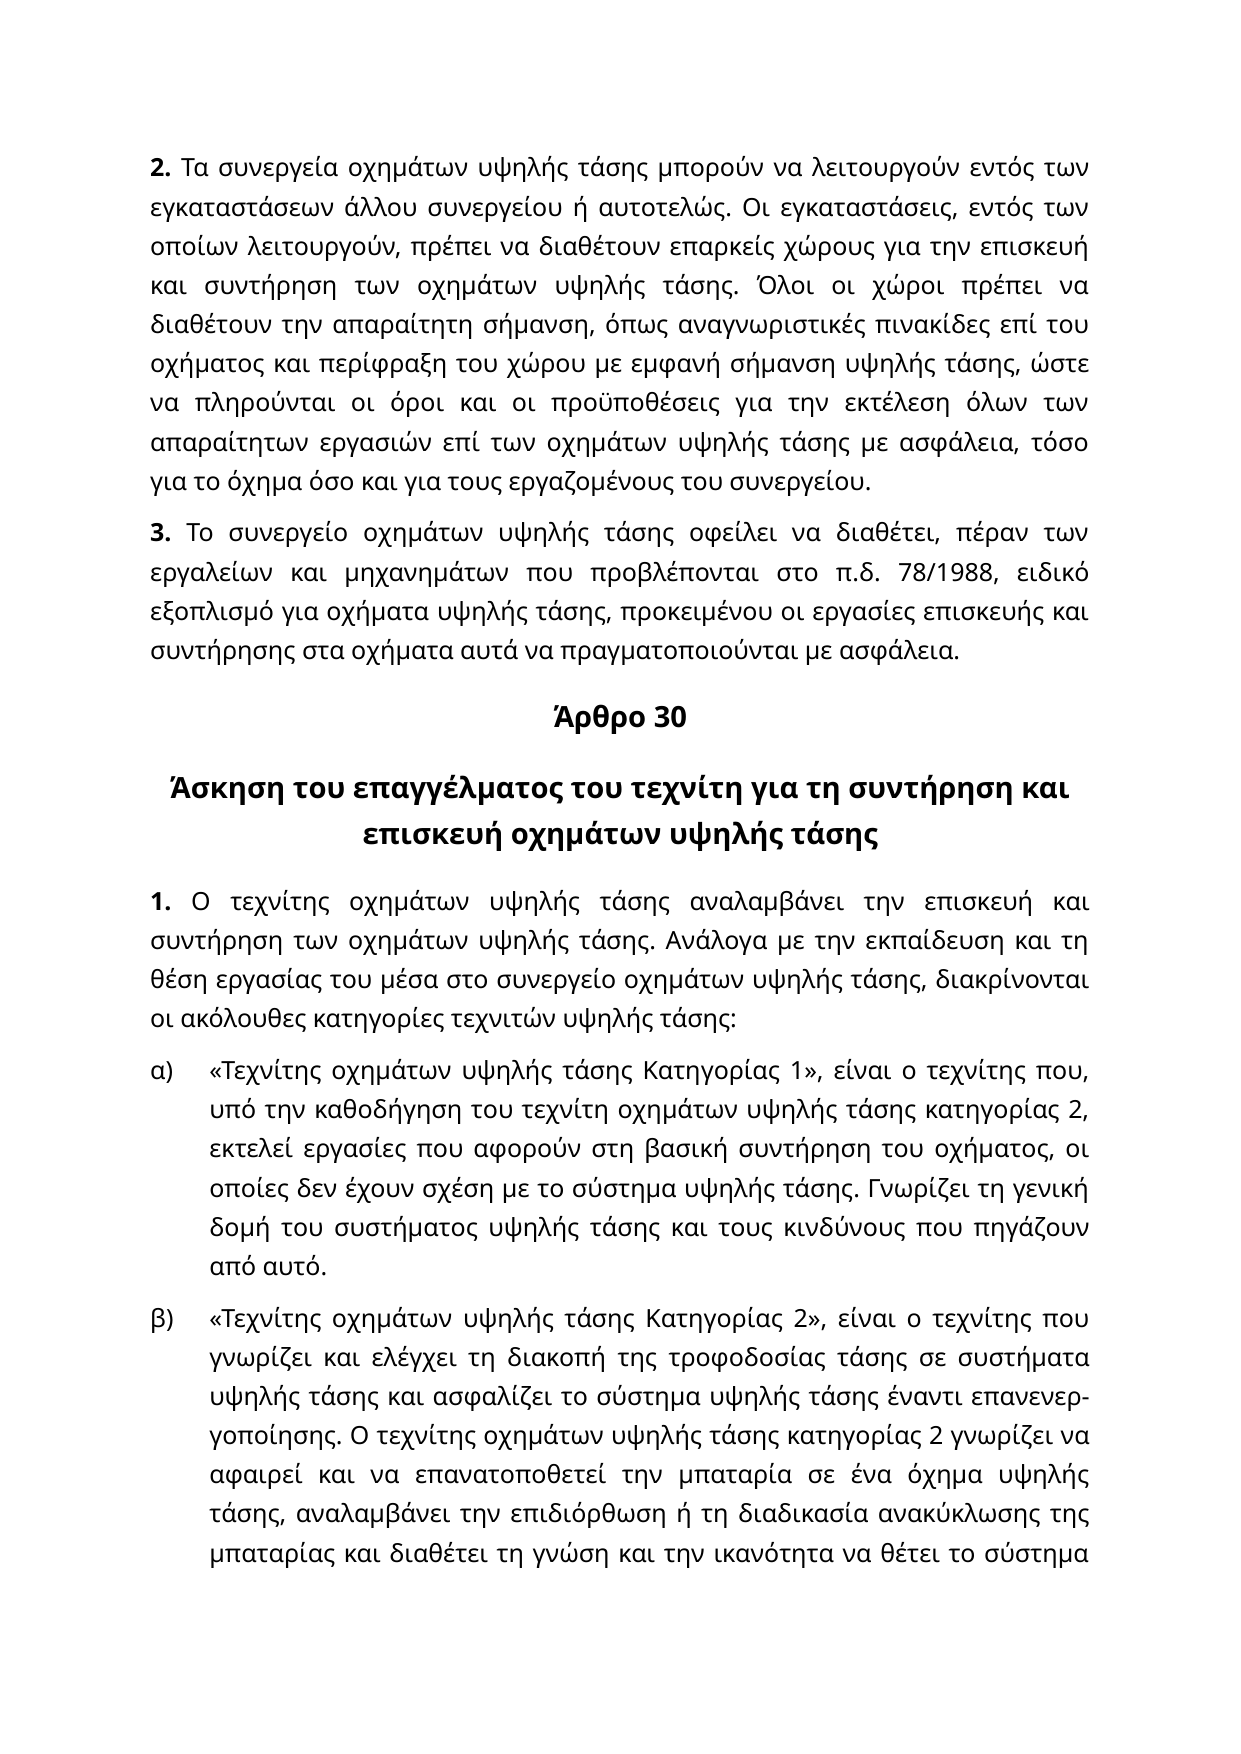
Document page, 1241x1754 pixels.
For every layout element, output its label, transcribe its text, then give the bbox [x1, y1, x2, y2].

subtitle Άρθρο 30 [150, 697, 1090, 736]
text 3. Το συνεργείο οχημάτων υψηλής τάσης οφείλει να διαθέτει, πέραν των εργαλείων και μηχανημάτων που προβλέπονται στο π.δ. 78/1988, ειδικό εξοπλισμό για οχήματα υψηλής τάσης, προκειμένου οι εργασίες επισκευής και συντήρησης στα οχήματα αυτά να πραγματοποιούνται με ασφάλεια. [150, 515, 1090, 667]
list α) «Τεχνίτης οχημάτων υψηλής τάσης Κατηγορίας 1», είναι ο τεχνίτης που, υπό την καθοδήγηση του τεχνίτη οχημάτων υψηλής τάσης κατηγορίας 2, εκτελεί εργασίες που αφορούν στη βασική συντήρηση του οχήματος, οι οποίες δεν έχουν σχέση με το σύστημα υψηλής τάσης. Γνωρίζει τη γενική δομή του συστήματος υψηλής τάσης και τους κινδύνους που πηγάζουν από αυτό. [150, 1053, 1090, 1283]
list β) «Τεχνίτης οχημάτων υψηλής τάσης Κατηγορίας 2», είναι ο τεχνίτης που γνωρίζει και ελέγχει τη διακοπή της τροφοδοσίας τάσης σε συστήματα υψηλής τάσης και ασφαλίζει το σύστημα υψηλής τάσης έναντι επανενερ- γοποίησης. Ο τεχνίτης οχημάτων υψηλής τάσης κατηγορίας 2 γνωρίζει να αφαιρεί και να επανατοποθετεί την μπαταρία σε ένα όχημα υψηλής τάσης, αναλαμβάνει την επιδιόρθωση ή τη διαδικασία ανακύκλωσης της μπαταρίας και διαθέτει τη γνώση και την ικανότητα να θέτει το σύστημα [150, 1300, 1090, 1569]
text 2. Τα συνεργεία οχημάτων υψηλής τάσης μπορούν να λειτουργούν εντός των εγκαταστάσεων άλλου συνεργείου ή αυτοτελώς. Οι εγκαταστάσεις, εντός των οποίων λειτουργούν, πρέπει να διαθέτουν επαρκείς χώρους για την επισκευή και συντήρηση των οχημάτων υψηλής τάσης. Όλοι οι χώροι πρέπει να διαθέτουν την απαραίτητη σήμανση, όπως αναγνωριστικές πινακίδες επί του οχήματος και περίφραξη του χώρου με εμφανή σήμανση υψηλής τάσης, ώστε να πληρούνται οι όροι και οι προϋποθέσεις για την εκτέλεση όλων των απαραίτητων εργασιών επί των οχημάτων υψηλής τάσης με ασφάλεια, τόσο για το όχημα όσο και για τους εργαζομένους του συνεργείου. [150, 150, 1090, 497]
subtitle Άσκηση του επαγγέλματος του τεχνίτη για τη συντήρηση και επισκευή οχημάτων υψηλής τάσης [150, 767, 1090, 853]
text 1. Ο τεχνίτης οχημάτων υψηλής τάσης αναλαμβάνει την επισκευή και συντήρηση των οχημάτων υψηλής τάσης. Ανάλογα με την εκπαίδευση και τη θέση εργασίας του μέσα στο συνεργείο οχημάτων υψηλής τάσης, διακρίνονται οι ακόλουθες κατηγορίες τεχνιτών υψηλής τάσης: [150, 883, 1090, 1035]
